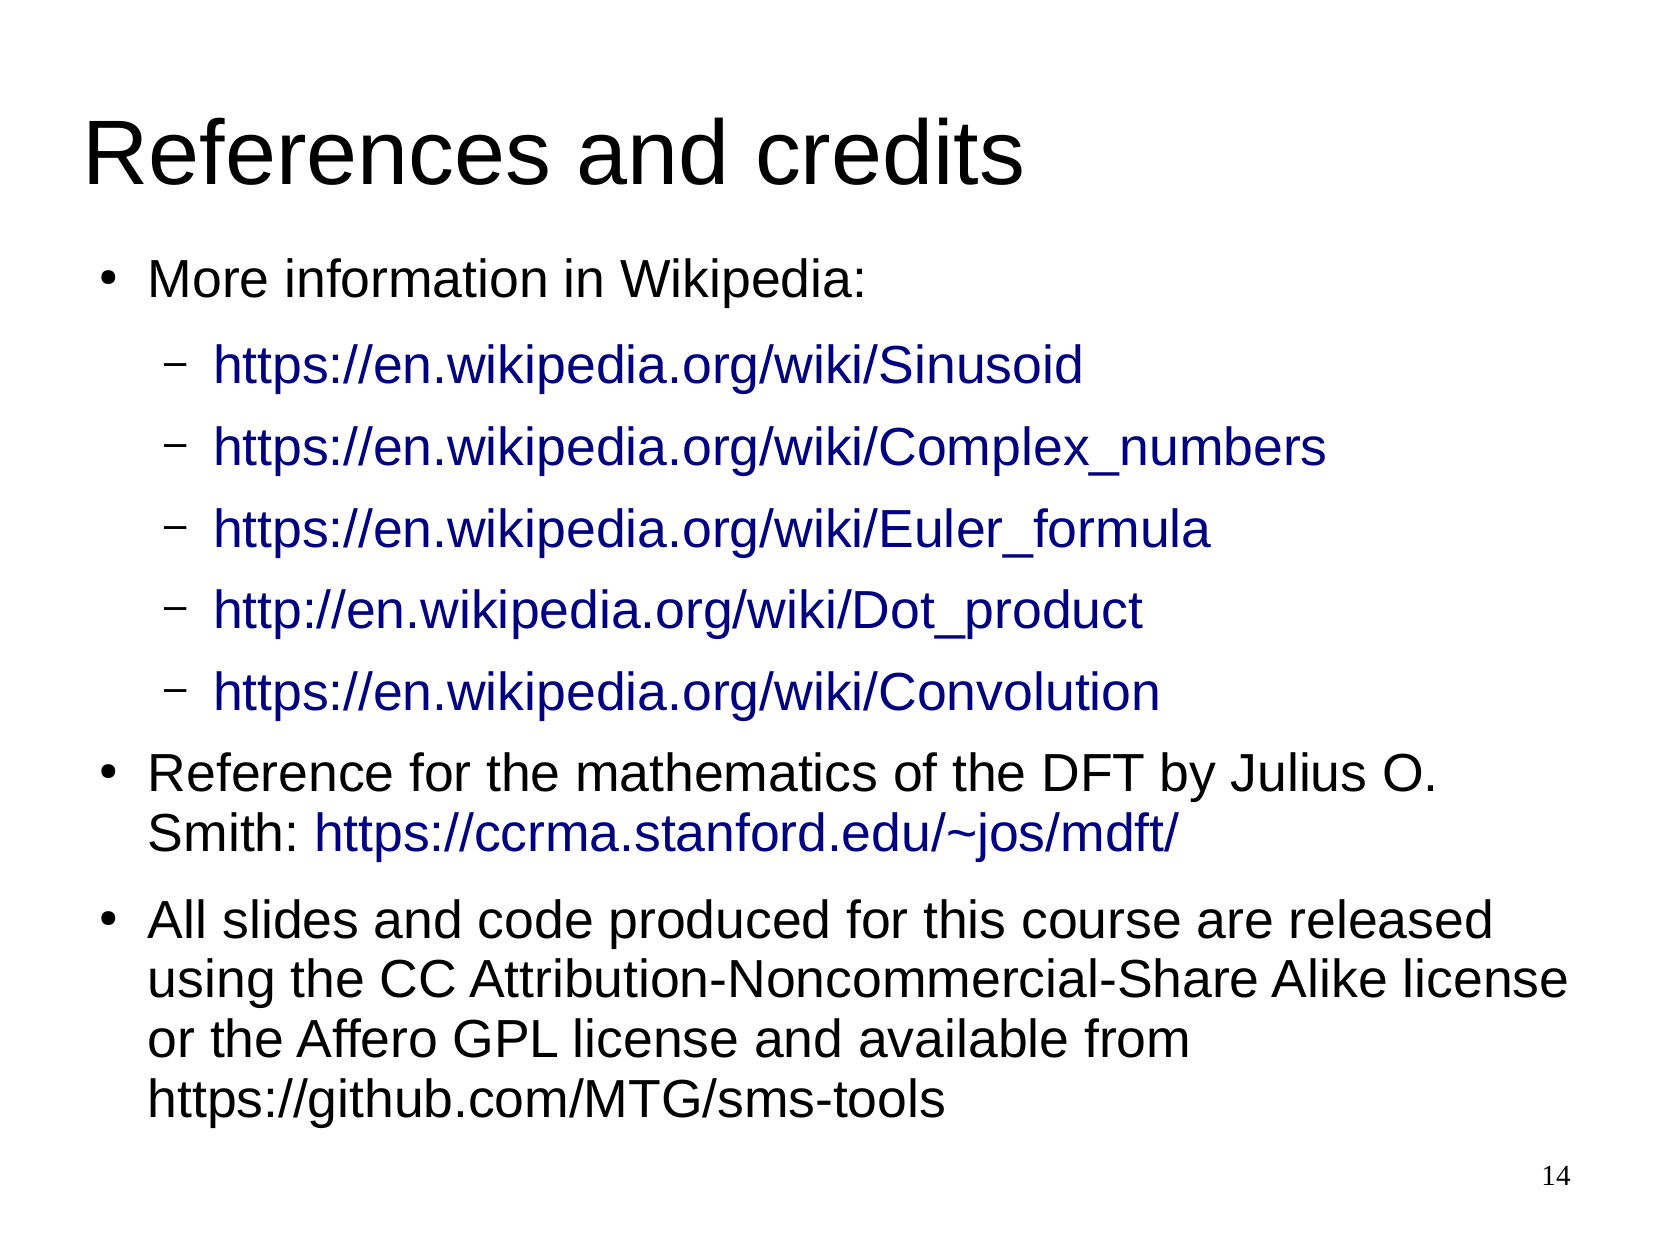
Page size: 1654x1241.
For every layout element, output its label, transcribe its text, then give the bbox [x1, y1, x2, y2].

list More information in Wikipedia: https://en.wikipedia.org/wiki/Sinusoid https://en.wikipedia.org/wiki/Complex_numbers https://en.wikipedia.org/wiki/Euler_formula http://en.wikipedia.org/wiki/Dot_product https://en.wikipedia.org/wiki/Convolution Reference for the mathematics of the DFT by Julius O. Smith: https://ccrma.stanford.edu/~jos/mdft/ All slides and code produced for this course are released using the CC Attribution-Noncommercial-Share Alike license or the Affero GPL license and available from https://github.com/MTG/sms-tools [82, 248, 1571, 1134]
title References and credits [82, 49, 1571, 248]
